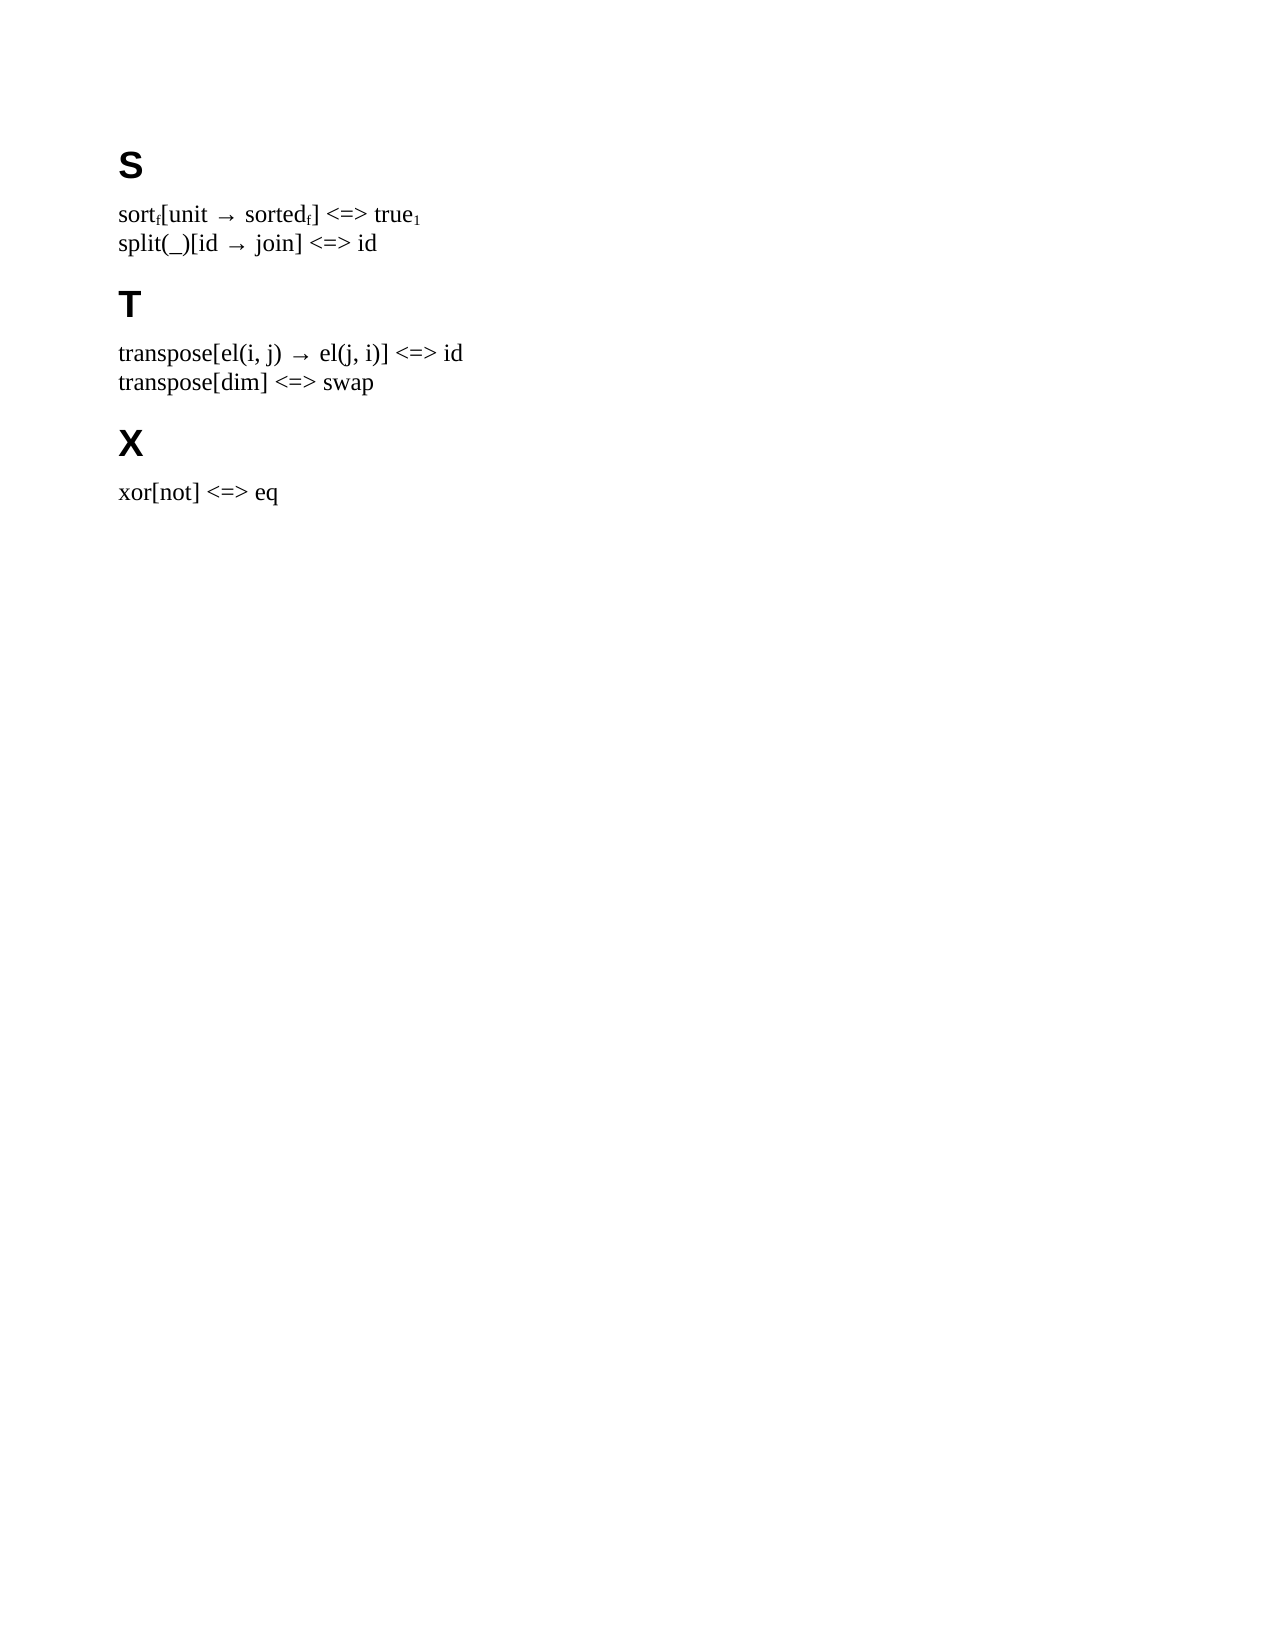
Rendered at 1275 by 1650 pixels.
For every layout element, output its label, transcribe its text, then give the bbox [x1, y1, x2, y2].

text transpose[dim] <=> swap [118, 367, 1157, 395]
text xor[not] <=> eq [118, 477, 1157, 505]
text sortf[unit → sortedf] <=> true1 [118, 199, 1157, 228]
subtitle X [118, 420, 1157, 464]
text transpose[el(i, j) → el(j, i)] <=> id [118, 338, 1157, 367]
subtitle T [118, 282, 1157, 325]
text split(_)[id → join] <=> id [118, 228, 1157, 257]
subtitle S [118, 143, 1157, 187]
